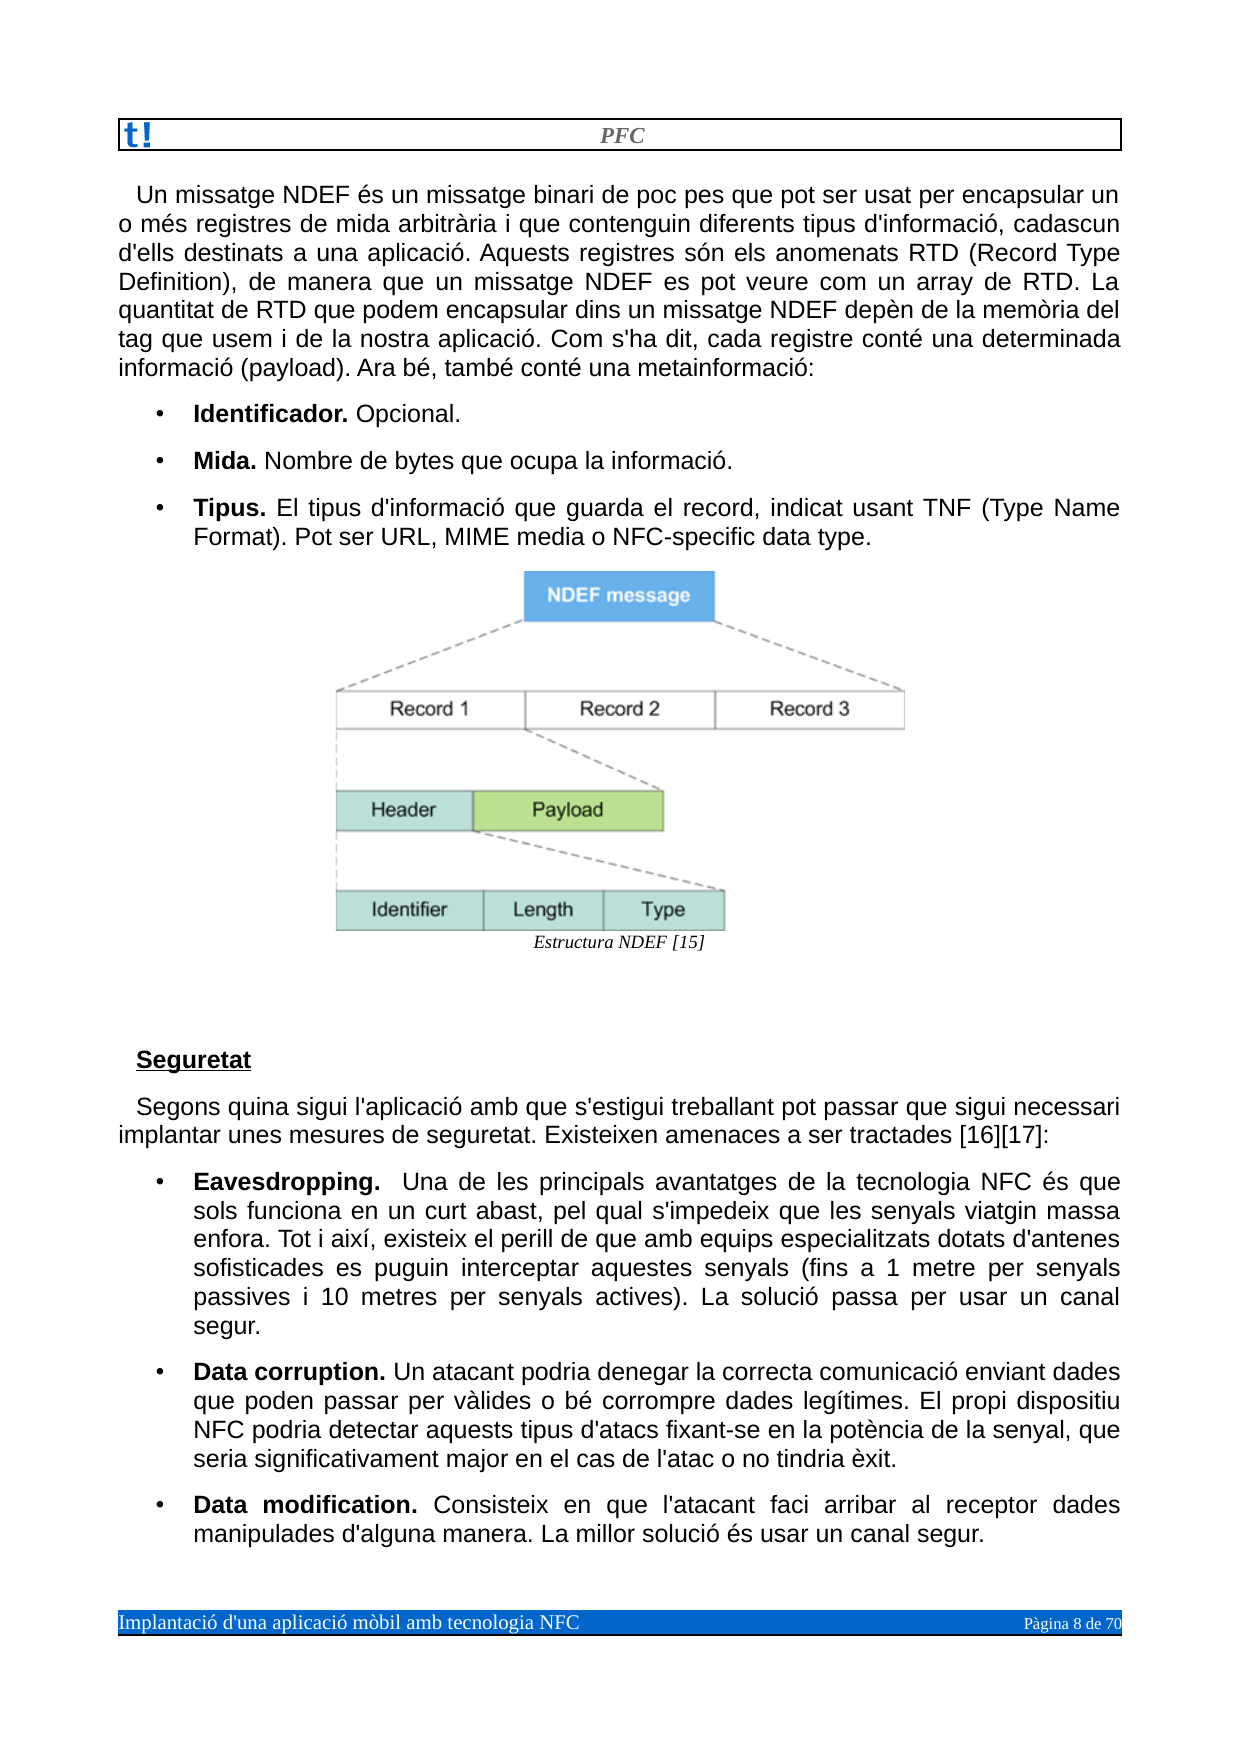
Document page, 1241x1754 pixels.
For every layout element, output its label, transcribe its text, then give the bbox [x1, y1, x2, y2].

picture [335, 571, 905, 931]
list Eavesdropping. Una de les principals avantatges de la tecnologia NFC és que sols funciona en un curt abast, pel qual s'impedeix que les senyals viatgin massa enfora. Tot i així, existeix el perill de que amb equips especialitzats dotats d'antenes sofisticades es puguin interceptar aquestes senyals (fins a 1 metre per senyals passives i 10 metres per senyals actives). La solució passa per usar un canal segur. [156, 1167, 1122, 1339]
text Seguretat [118, 1045, 1122, 1074]
text Un missatge NDEF és un missatge binari de poc pes que pot ser usat per encapsular un o més registres de mida arbitrària i que contenguin diferents tipus d'informació, cadascun d'ells destinats a una aplicació. Aquests registres són els anomenats RTD (Record Type Definition), de manera que un missatge NDEF es pot veure com un array de RTD. La quantitat de RTD que podem encapsular dins un missatge NDEF depèn de la memòria del tag que usem i de la nostra aplicació. Com s'ha dit, cada registre conté una determinada informació (payload). Ara bé, també conté una metainformació: [118, 181, 1122, 382]
text Segons quina sigui l'aplicació amb que s'estigui treballant pot passar que sigui necessari implantar unes mesures de seguretat. Existeixen amenaces a ser tractades [16][17]: [118, 1092, 1122, 1149]
list Data corruption. Un atacant podria denegar la correcta comunicació enviant dades que poden passar per vàlides o bé corrompre dades legítimes. El propi dispositiu NFC podria detectar aquests tipus d'atacs fixant-se en la potència de la senyal, que seria significativament major en el cas de l'atac o no tindria èxit. [156, 1357, 1122, 1472]
text Estructura NDEF [15] [336, 931, 905, 952]
list Mida. Nombre de bytes que ocupa la informació. [156, 446, 1122, 475]
list Tipus. El tipus d'informació que guarda el record, indicat usant TNF (Type Name Format). Pot ser URL, MIME media o NFC-specific data type. [156, 493, 1122, 550]
list Identificador. Opcional. [156, 399, 1122, 428]
list Data modification. Consisteix en que l'atacant faci arribar al receptor dades manipulades d'alguna manera. La millor solució és usar un canal segur. [156, 1490, 1122, 1548]
picture [123, 121, 151, 148]
